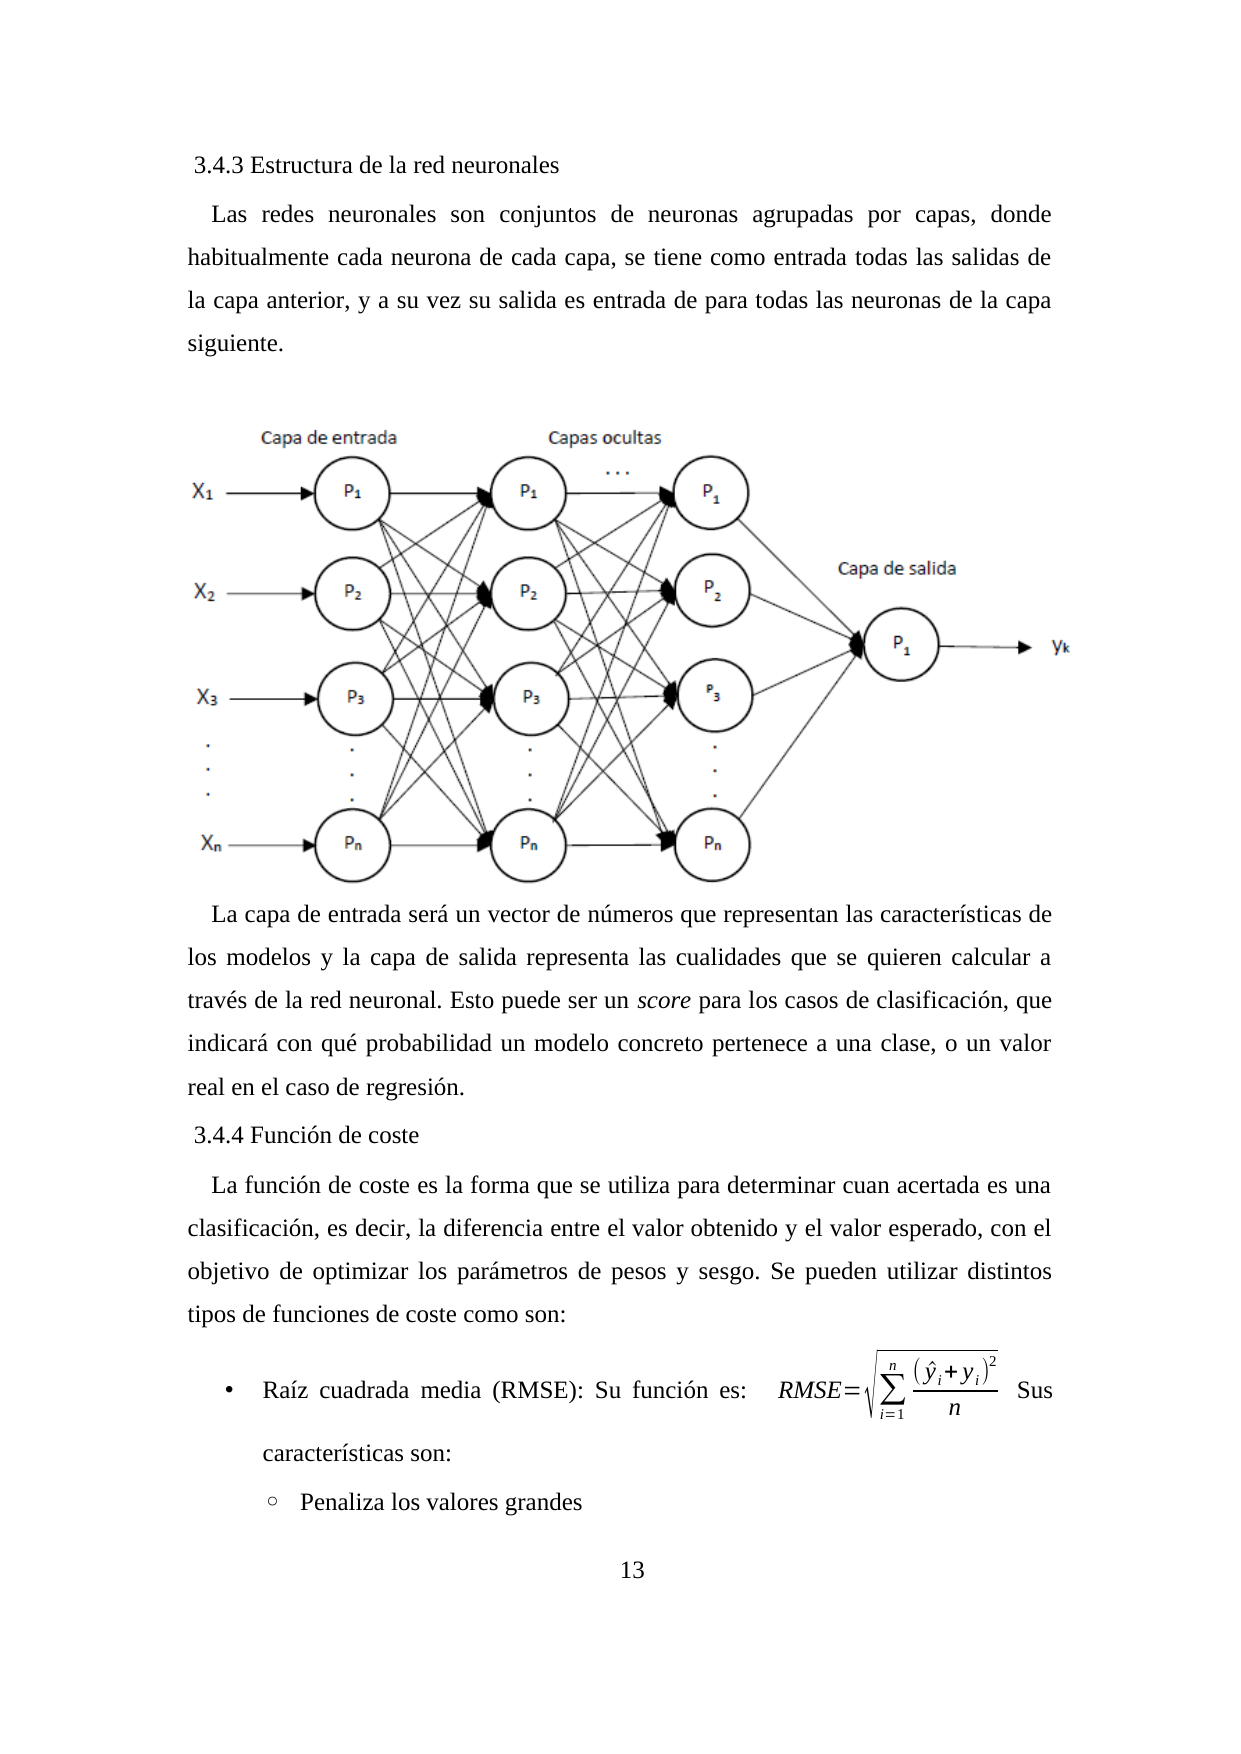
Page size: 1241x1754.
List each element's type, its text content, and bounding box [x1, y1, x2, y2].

subtitle Función de coste [187, 1121, 1053, 1149]
text Las redes neuronales son conjuntos de neuronas agrupadas por capas, donde habitualmente cada neurona de cada capa, se tiene como entrada todas las salidas de la capa anterior, y a su vez su salida es entrada de para todas las neuronas de la capa siguiente. [187, 199, 1053, 357]
picture [187, 426, 1074, 885]
list Penaliza los valores grandes [262, 1487, 1053, 1516]
subtitle Estructura de la red neuronales [187, 150, 1053, 179]
list Raíz cuadrada media (RMSE): Su función es: Sus características son: [225, 1348, 1053, 1466]
text La función de coste es la forma que se utiliza para determinar cuan acertada es una clasificación, es decir, la diferencia entre el valor obtenido y el valor esperado, con el objetivo de optimizar los parámetros de pesos y sesgo. Se pueden utilizar distintos tipos de funciones de coste como son: [187, 1170, 1053, 1328]
text La capa de entrada será un vector de números que representan las características de los modelos y la capa de salida representa las cualidades que se quieren calcular a través de la red neuronal. Esto puede ser un score para los casos de clasificación, que indicará con qué probabilidad un modelo concreto pertenece a una clase, o un valor real en el caso de regresión. [187, 885, 1053, 1100]
